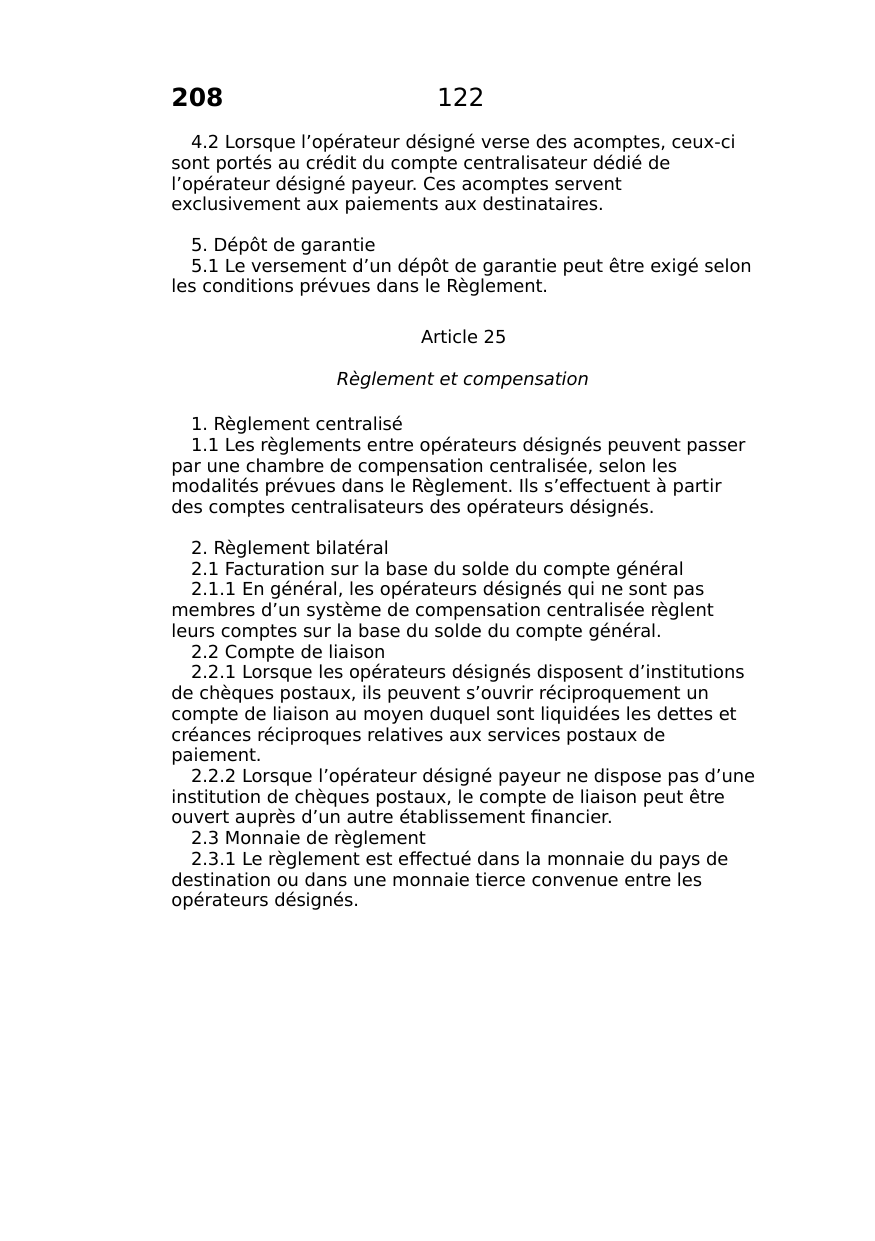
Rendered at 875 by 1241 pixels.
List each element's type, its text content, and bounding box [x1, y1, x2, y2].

text 2.3 Monnaie de règlement [171, 828, 756, 849]
text 5.1 Le versement d’un dépôt de garantie peut être exigé selon les conditions prévues dans le Règlement. [171, 256, 756, 297]
text 2. Règlement bilatéral [171, 538, 756, 558]
text 2.2.1 Lorsque les opérateurs désignés disposent d’institutions de chèques postaux, ils peuvent s’ouvrir réciproquement un compte de liaison au moyen duquel sont liquidées les dettes et créances réciproques relatives aux services postaux de paiement. [171, 662, 756, 766]
text 1.1 Les règlements entre opérateurs désignés peuvent passer par une chambre de compensation centralisée, selon les modalités prévues dans le Règlement. Ils s’effectuent à partir des comptes centralisateurs des opérateurs désignés. [171, 435, 756, 518]
text 2.2.2 Lorsque l’opérateur désigné payeur ne dispose pas d’une institution de chèques postaux, le compte de liaison peut être ouvert auprès d’un autre établissement financier. [171, 766, 756, 828]
subtitle Article 25 Règlement et compensation [171, 327, 756, 389]
text 2.2 Compte de liaison [171, 641, 756, 662]
text 2.3.1 Le règlement est effectué dans la monnaie du pays de destination ou dans une monnaie tierce convenue entre les opérateurs désignés. [171, 849, 756, 911]
text 1. Règlement centralisé [171, 414, 756, 435]
text 5. Dépôt de garantie [171, 235, 756, 256]
text 2.1 Facturation sur la base du solde du compte général [171, 558, 756, 579]
text 4.2 Lorsque l’opérateur désigné verse des acomptes, ceux-ci sont portés au crédit du compte centralisateur dédié de l’opérateur désigné payeur. Ces acomptes servent exclusivement aux paiements aux destinataires. [171, 132, 756, 215]
text 2.1.1 En général, les opérateurs désignés qui ne sont pas membres d’un système de compensation centralisée règlent leurs comptes sur la base du solde du compte général. [171, 579, 756, 641]
